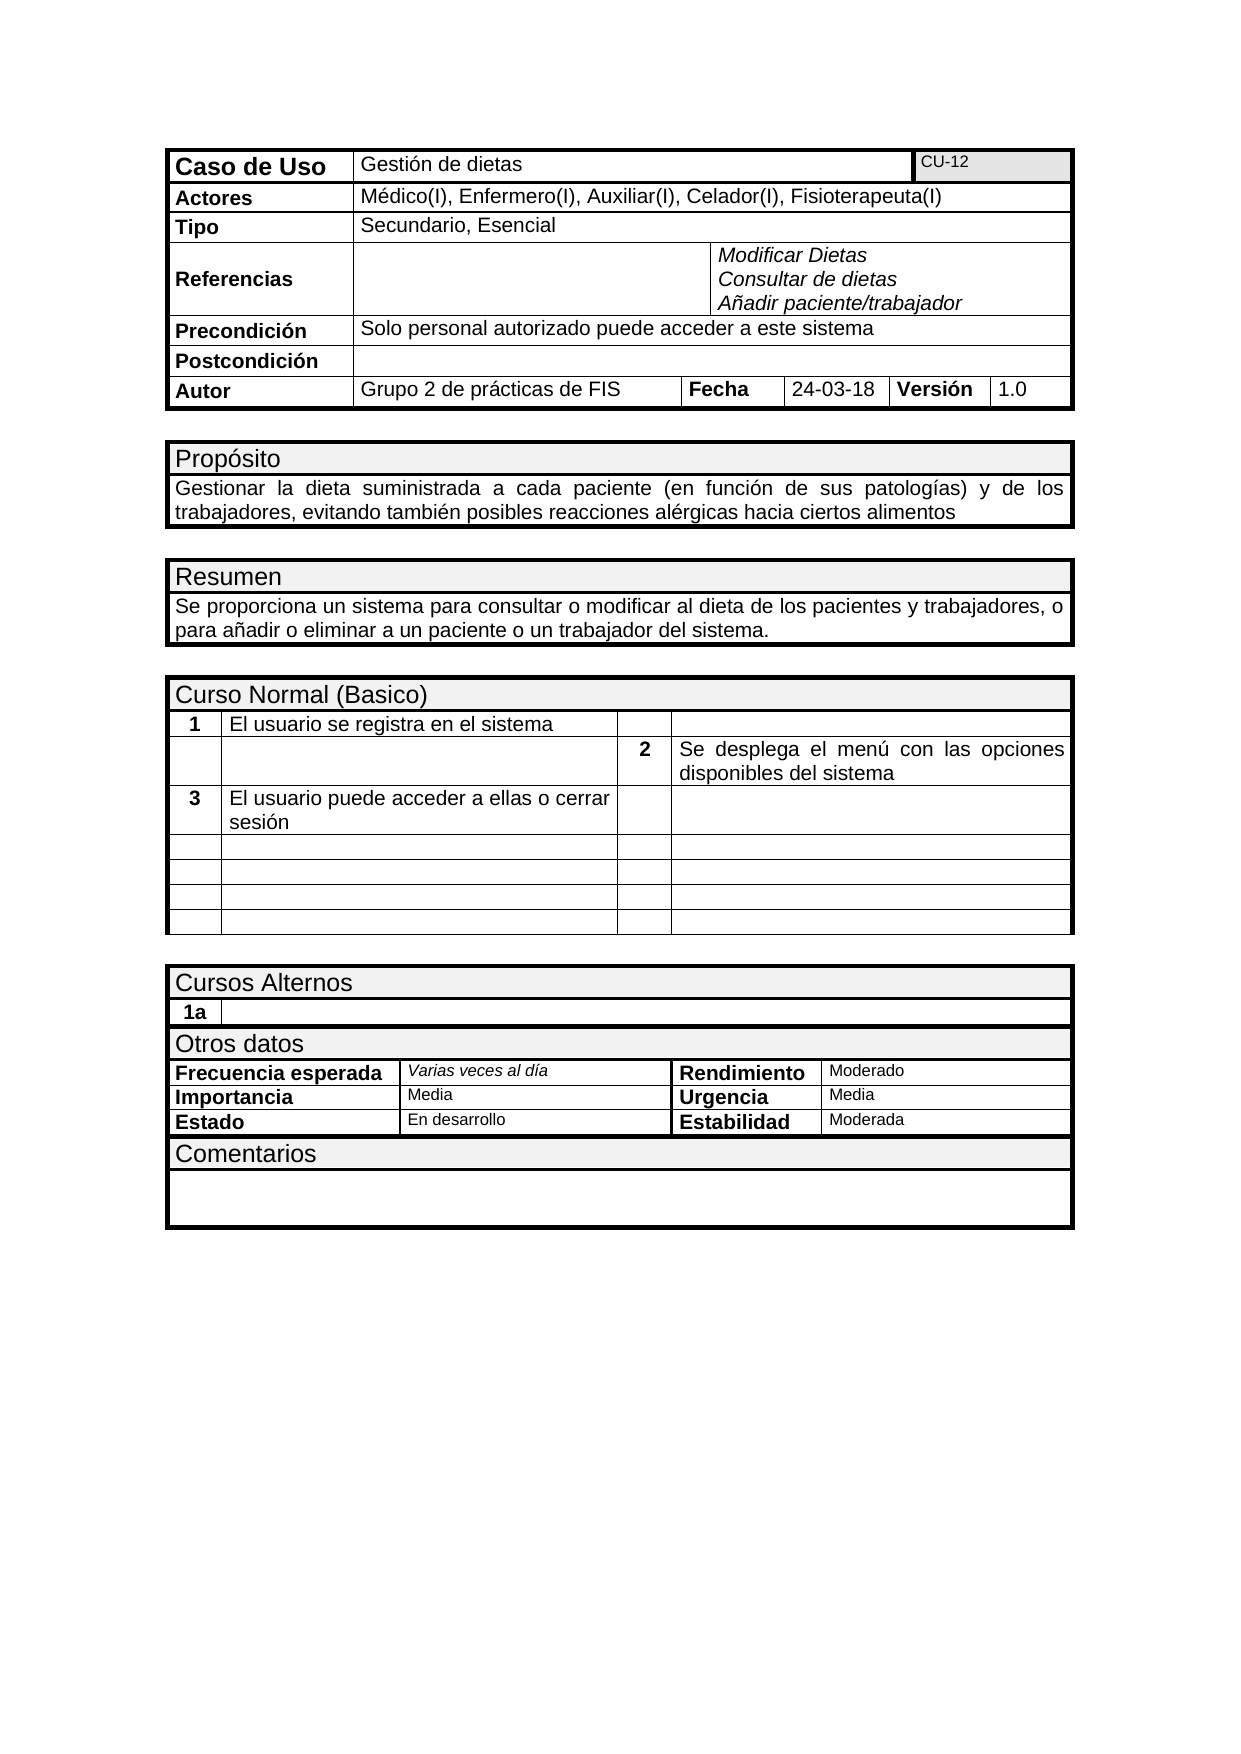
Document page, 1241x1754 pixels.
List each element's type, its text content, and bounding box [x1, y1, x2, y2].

table_cell Modificar Dietas Consultar de dietas Añadir paciente/trabajador [711, 243, 1070, 315]
table_cell Otros datos [170, 1029, 1070, 1057]
table_cell Versión [890, 377, 990, 406]
table_cell [222, 835, 617, 859]
table_cell [672, 885, 1070, 909]
table_cell [170, 910, 221, 934]
table_cell [170, 737, 221, 785]
table_cell Grupo 2 de prácticas de FIS [354, 377, 681, 406]
table_cell [618, 885, 671, 909]
table_cell Se proporciona un sistema para consultar o modificar al dieta de los pacientes y trabajadores, o para añadir o eliminar a un paciente o un trabajador del sistema. [170, 594, 1070, 642]
table_cell El usuario puede acceder a ellas o cerrar sesión [222, 786, 617, 834]
table_header Caso de Uso [170, 152, 353, 181]
table_cell El usuario se registra en el sistema [222, 712, 617, 736]
table_header Resumen [170, 562, 1070, 591]
table_cell Frecuencia esperada [170, 1061, 399, 1084]
table_cell Solo personal autorizado puede acceder a este sistema [354, 316, 1070, 345]
table_cell Estado [170, 1110, 399, 1134]
table_header Gestión de dietas [354, 152, 911, 181]
table_header Curso Normal (Basico) [170, 680, 1070, 709]
table_header Propósito [170, 444, 1070, 473]
table_cell Media [822, 1086, 1070, 1109]
table_cell [354, 243, 710, 315]
table_cell Postcondición [170, 346, 353, 376]
table_cell [222, 910, 617, 934]
table_cell [672, 860, 1070, 884]
table_cell Rendimiento [673, 1061, 821, 1084]
table_cell [618, 910, 671, 934]
table_cell Tipo [170, 213, 353, 242]
table_cell [618, 835, 671, 859]
table_cell [222, 1000, 1070, 1024]
table_cell Moderada [822, 1110, 1070, 1134]
table_cell [672, 835, 1070, 859]
table_cell [222, 885, 617, 909]
table_cell 2 [618, 737, 671, 785]
table_cell Importancia [170, 1086, 399, 1109]
table_cell Actores [170, 184, 353, 211]
table_cell Secundario, Esencial [354, 213, 1070, 242]
table_cell Médico(I), Enfermero(I), Auxiliar(I), Celador(I), Fisioterapeuta(I) [354, 184, 1070, 211]
table_cell [222, 860, 617, 884]
table_cell [170, 1171, 1070, 1225]
table_cell Varias veces al día [401, 1061, 670, 1084]
table_cell Fecha [682, 377, 784, 406]
table_cell 1a [170, 1000, 221, 1024]
table_cell [354, 346, 1070, 376]
table_cell Comentarios [170, 1139, 1070, 1167]
table_cell [618, 786, 671, 834]
table_cell 24-03-18 [785, 377, 889, 406]
table_cell En desarrollo [401, 1110, 670, 1134]
table_header Cursos Alternos [170, 968, 1070, 997]
table_cell Gestionar la dieta suministrada a cada paciente (en función de sus patologías) y de los trabajadores, evitando también posibles reacciones alérgicas hacia ciertos alimentos [170, 476, 1070, 524]
table_cell 1.0 [991, 377, 1070, 406]
table_cell Media [401, 1086, 670, 1109]
table_cell [170, 885, 221, 909]
table_cell Referencias [170, 243, 353, 315]
table_cell Moderado [822, 1061, 1070, 1084]
table_cell Urgencia [673, 1086, 821, 1109]
table_cell 1 [170, 712, 221, 736]
table_cell Se desplega el menú con las opciones disponibles del sistema [672, 737, 1070, 785]
table_cell [672, 786, 1070, 834]
table_cell [618, 860, 671, 884]
table_cell [170, 835, 221, 859]
table_cell [672, 910, 1070, 934]
table_cell 3 [170, 786, 221, 834]
table_cell Precondición [170, 316, 353, 345]
table_header CU-12 [916, 152, 1070, 181]
table_cell [672, 712, 1070, 736]
table_cell Estabilidad [673, 1110, 821, 1134]
table_cell [170, 860, 221, 884]
table_cell [618, 712, 671, 736]
table_cell [222, 737, 617, 785]
table_cell Autor [170, 377, 353, 406]
